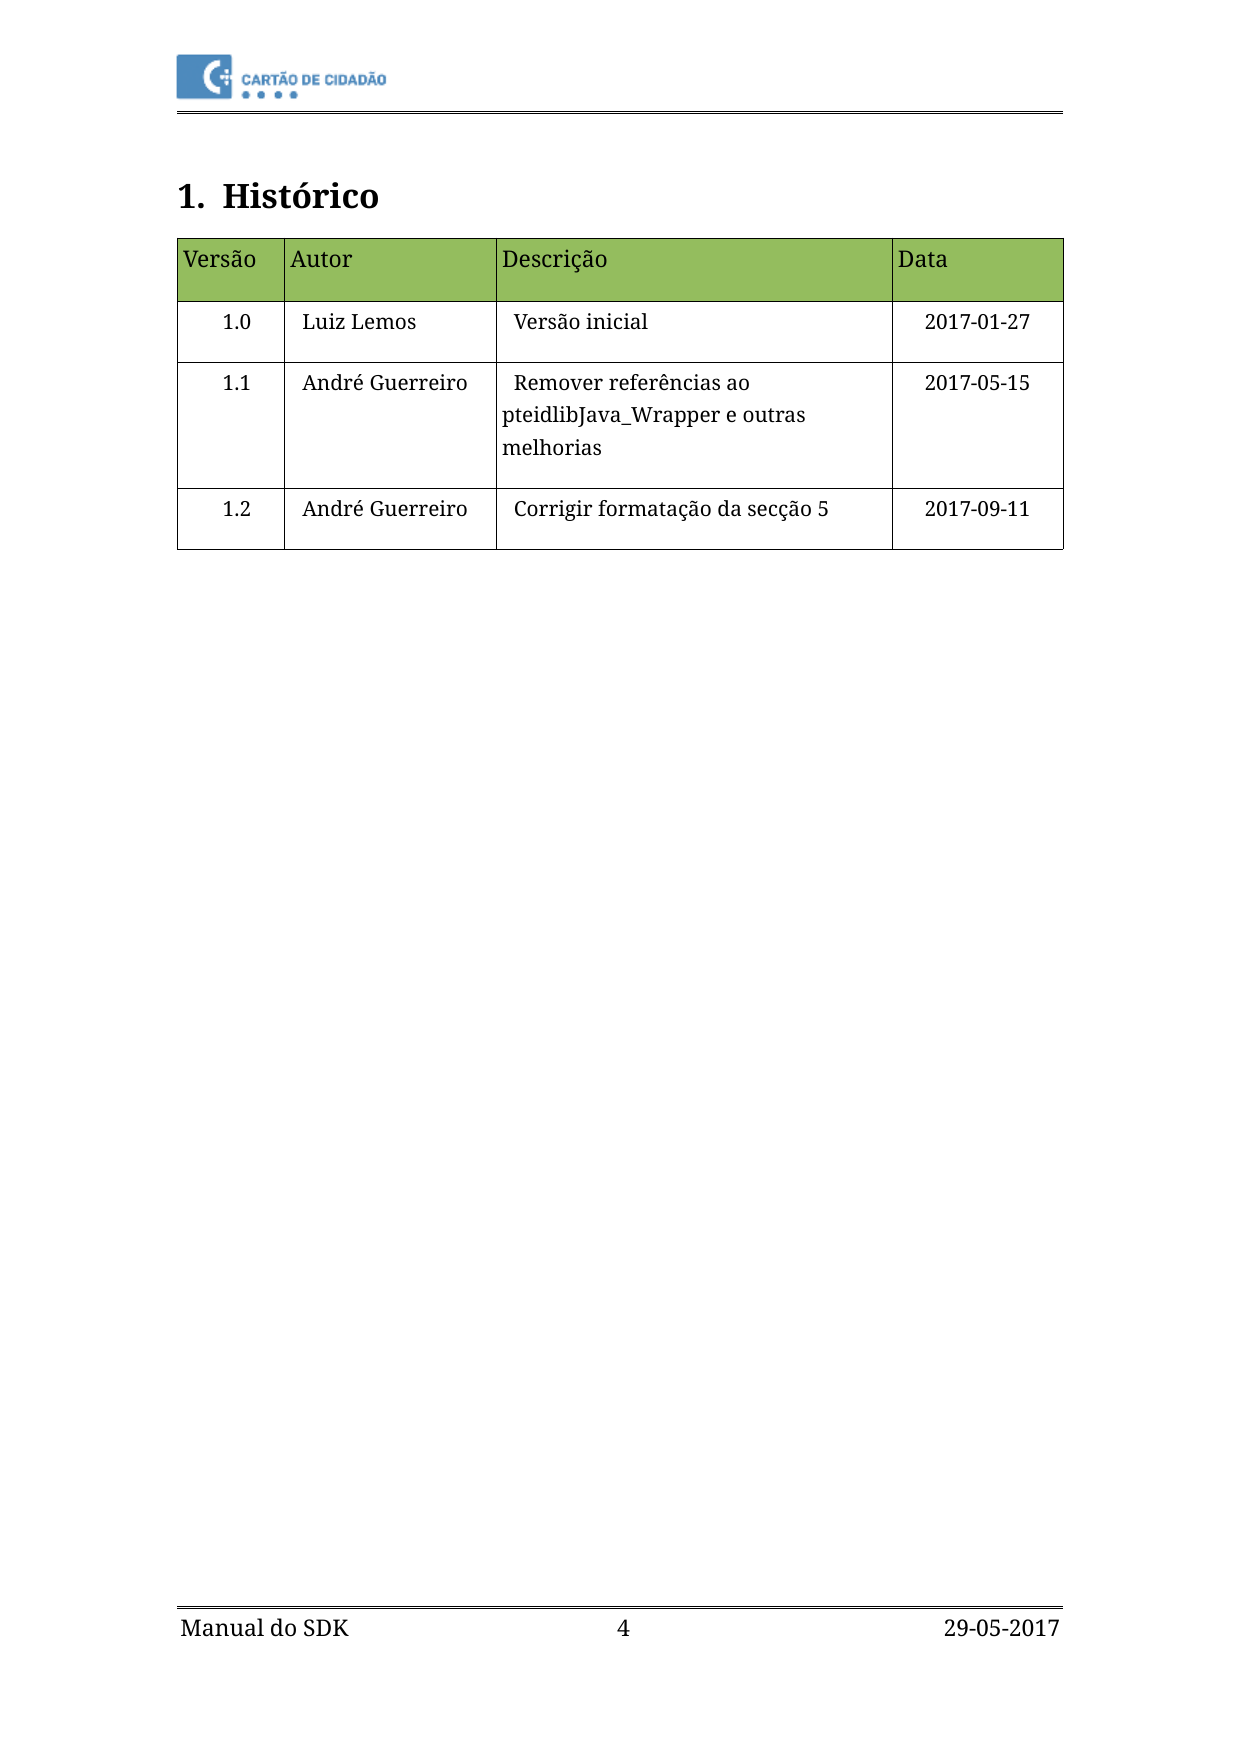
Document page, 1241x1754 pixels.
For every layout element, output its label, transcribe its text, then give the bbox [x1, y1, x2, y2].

subtitle Histórico [177, 173, 1063, 218]
table_cell 1.0 [178, 302, 284, 362]
table_cell André Guerreiro [285, 489, 496, 549]
table_cell 1.2 [178, 489, 284, 549]
table_cell Versão inicial [497, 302, 892, 362]
table_cell 2017-01-27 [893, 302, 1063, 362]
table_cell Luiz Lemos [285, 302, 496, 362]
table_cell André Guerreiro [285, 363, 496, 488]
table_header Data [893, 239, 1063, 301]
table_cell 1.1 [178, 363, 284, 488]
table_header Versão [178, 239, 284, 301]
table_cell Corrigir formatação da secção 5 [497, 489, 892, 549]
table_cell 2017-09-11 [893, 489, 1063, 549]
table_cell Remover referências ao pteidlibJava_Wrapper e outras melhorias [497, 363, 892, 488]
table_cell 2017-05-15 [893, 363, 1063, 488]
table_header Descrição [497, 239, 892, 301]
picture [174, 49, 428, 106]
table_header Autor [285, 239, 496, 301]
